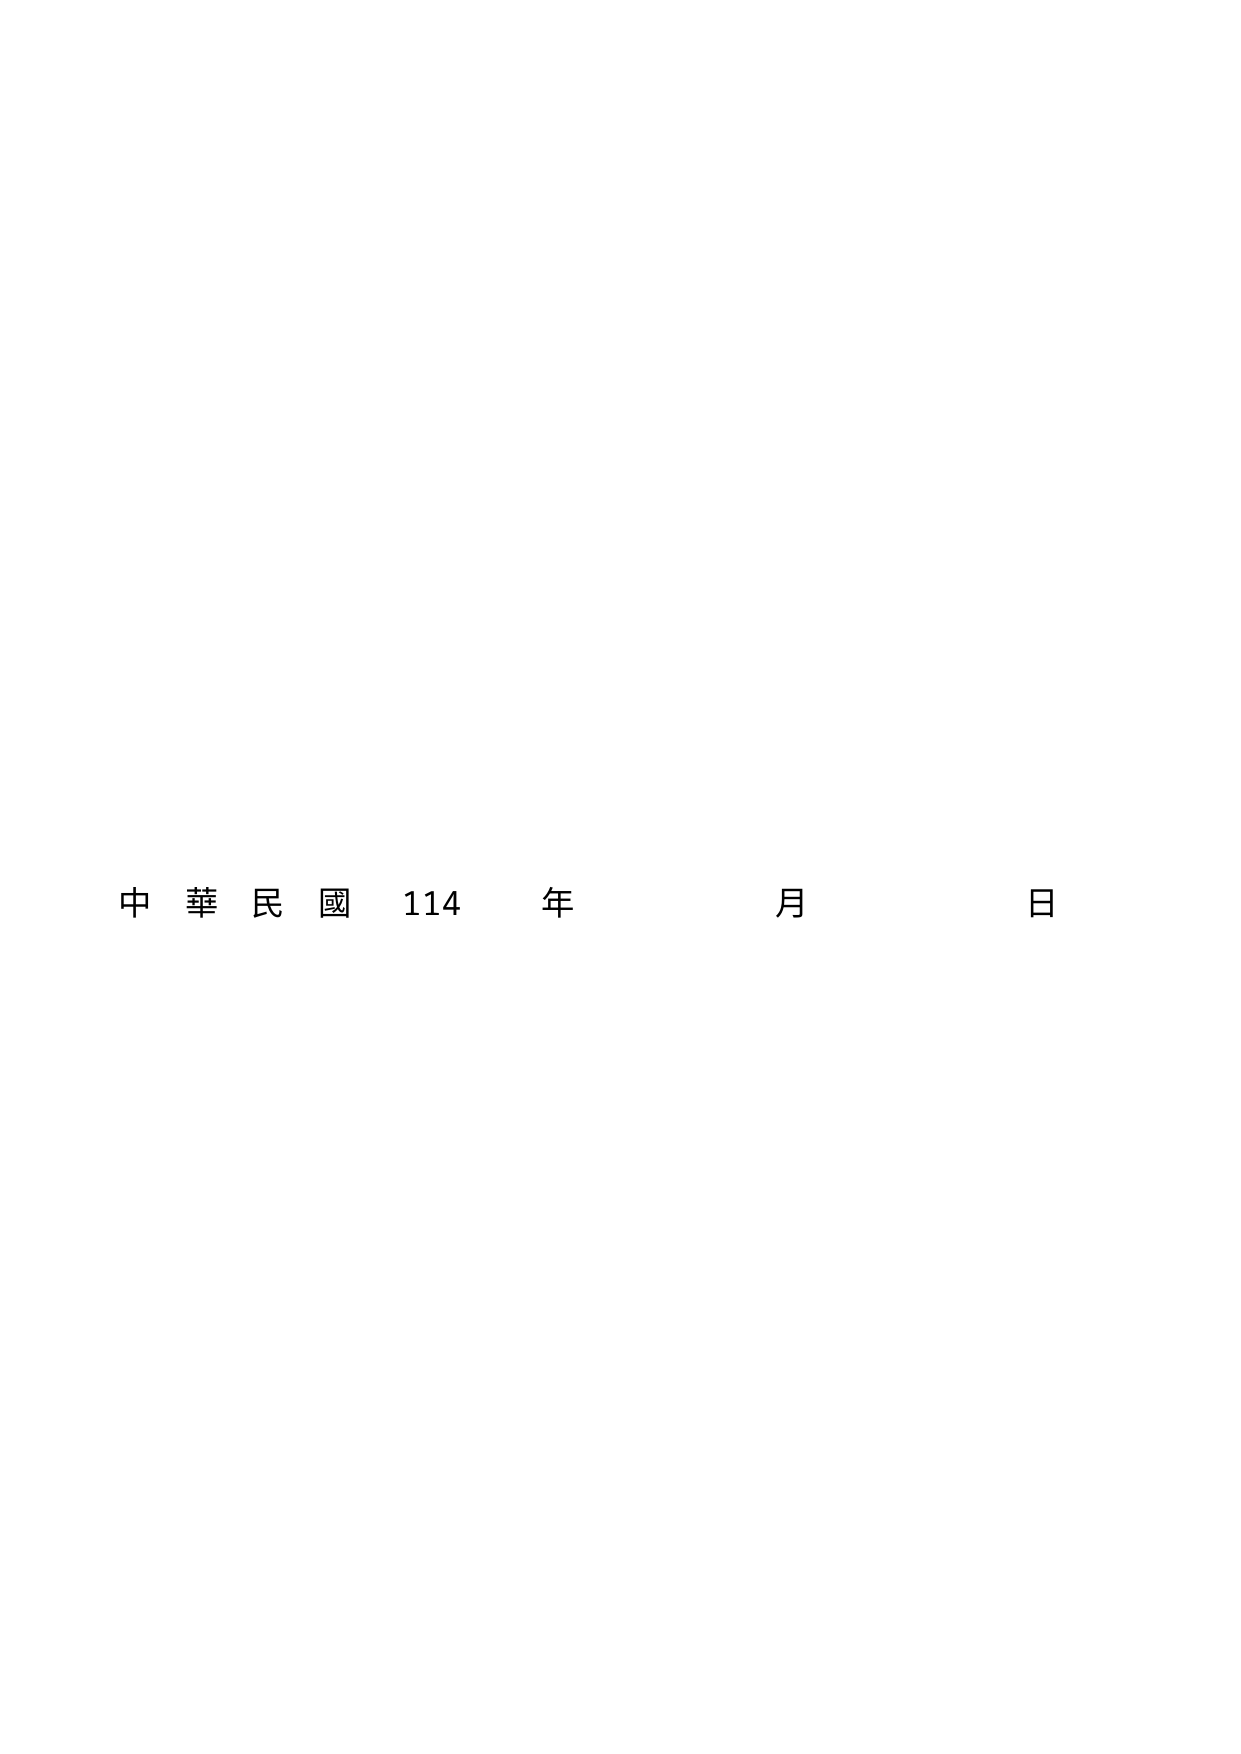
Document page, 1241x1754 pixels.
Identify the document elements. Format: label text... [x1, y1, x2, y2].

text 中 華 民 國 114 年 月 日 [118, 859, 1122, 922]
